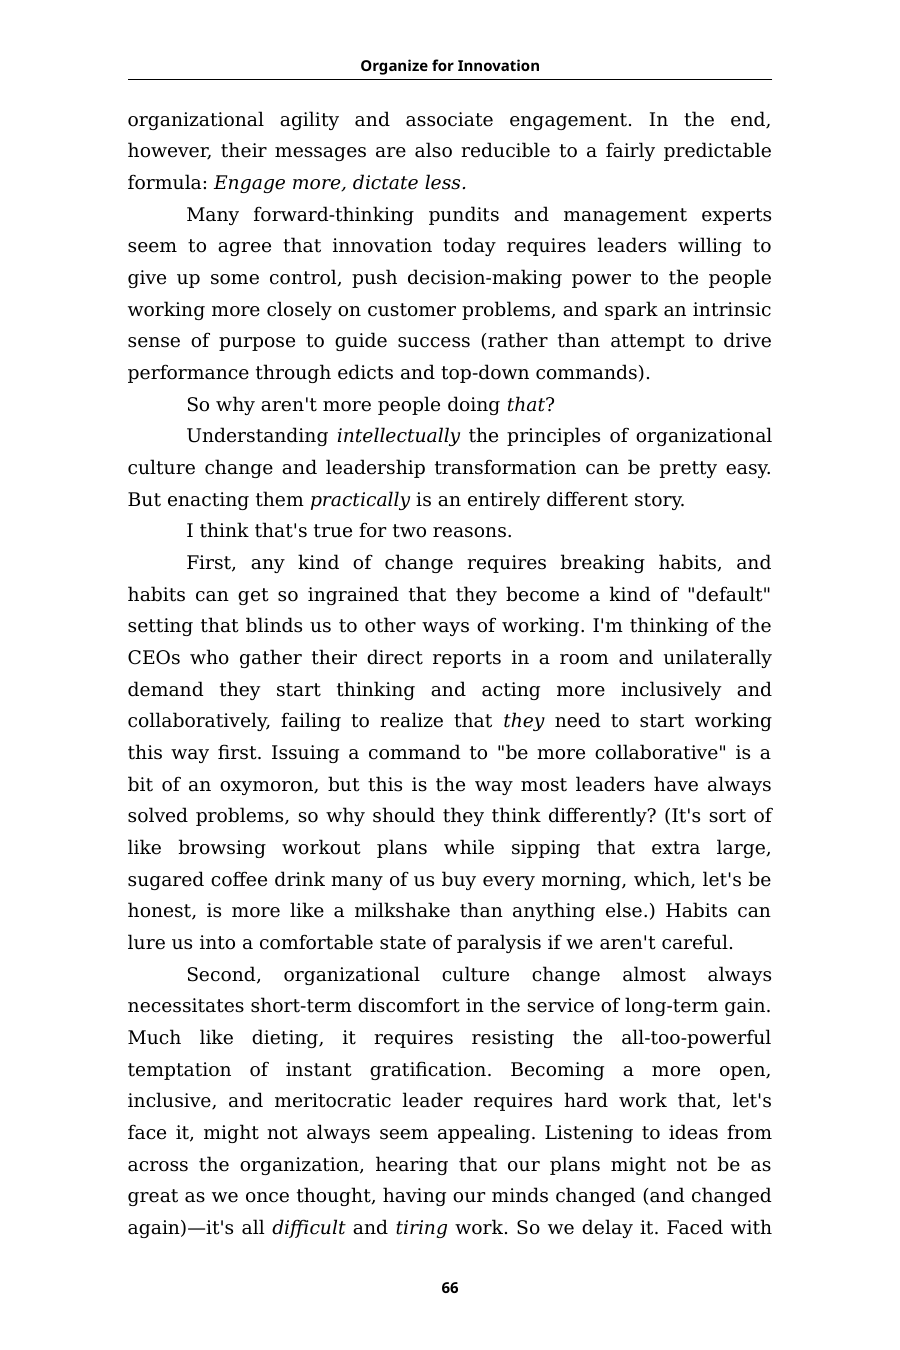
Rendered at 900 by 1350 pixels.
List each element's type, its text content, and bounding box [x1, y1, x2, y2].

text Second, organizational culture change almost always necessitates short-term discomfort in the service of long-term gain. Much like dieting, it requires resisting the all-too-powerful temptation of instant gratification. Becoming a more open, inclusive, and meritocratic leader requires hard work that, let's face it, might not always seem appealing. Listening to ideas from across the organization, hearing that our plans might not be as great as we once thought, having our minds changed (and changed again)—it's all difficult and tiring work. So we delay it. Faced with [127, 964, 772, 1239]
text Many forward-thinking pundits and management experts seem to agree that innovation today requires leaders willing to give up some control, push decision-making power to the people working more closely on customer problems, and spark an intrinsic sense of purpose to guide success (rather than attempt to drive performance through edicts and top-down commands). [127, 204, 772, 384]
text So why aren't more people doing that? [127, 394, 772, 416]
text I think that's true for two reasons. [127, 520, 772, 542]
text organizational agility and associate engagement. In the end, however, their messages are also reducible to a fairly predictable formula: Engage more, dictate less. [127, 109, 772, 194]
text First, any kind of change requires breaking habits, and habits can get so ingrained that they become a kind of "default" setting that blinds us to other ways of working. I'm thinking of the CEOs who gather their direct reports in a room and unilaterally demand they start thinking and acting more inclusively and collaboratively, failing to realize that they need to start working this way first. Issuing a command to "be more collaborative" is a bit of an oxymoron, but this is the way most leaders have always solved problems, so why should they think differently? (It's sort of like browsing workout plans while sipping that extra large, sugared coffee drink many of us buy every morning, which, let's be honest, is more like a milkshake than anything else.) Habits can lure us into a comfortable state of paralysis if we aren't careful. [127, 552, 772, 954]
text Understanding intellectually the principles of organizational culture change and leadership transformation can be pretty easy. But enacting them practically is an entirely different story. [127, 425, 772, 511]
